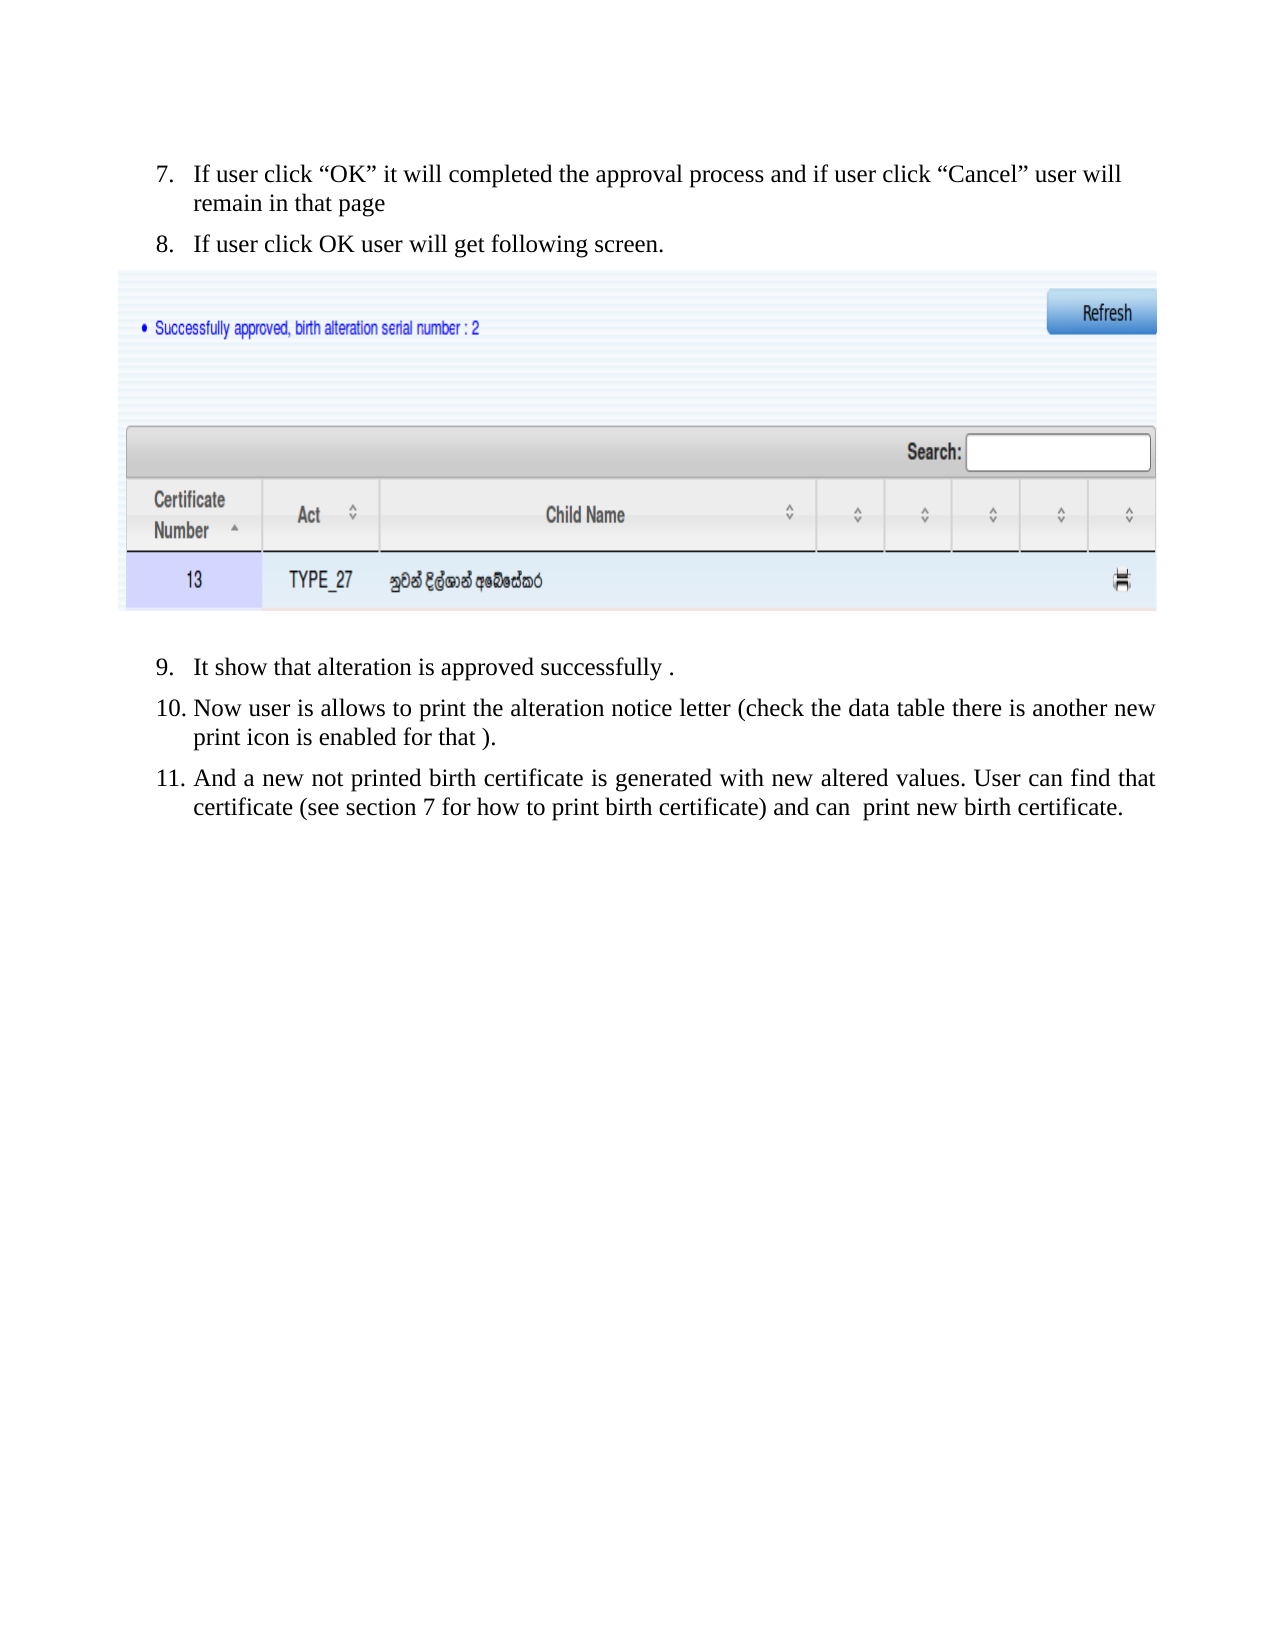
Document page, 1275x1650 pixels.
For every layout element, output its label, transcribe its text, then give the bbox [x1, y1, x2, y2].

list And a new not printed birth certificate is generated with new altered values. User can find that certificate (see section 7 for how to print birth certificate) and can print new birth certificate. [156, 763, 1157, 821]
list Now user is allows to print the alteration notice letter (check the data table there is another new print icon is enabled for that ). [156, 693, 1157, 751]
list It show that alteration is approved successfully . [156, 652, 1157, 681]
picture [118, 270, 1157, 611]
list If user click OK user will get following screen. [156, 229, 1157, 258]
list If user click “OK” it will completed the approval process and if user click “Cancel” user will remain in that page [156, 159, 1157, 217]
